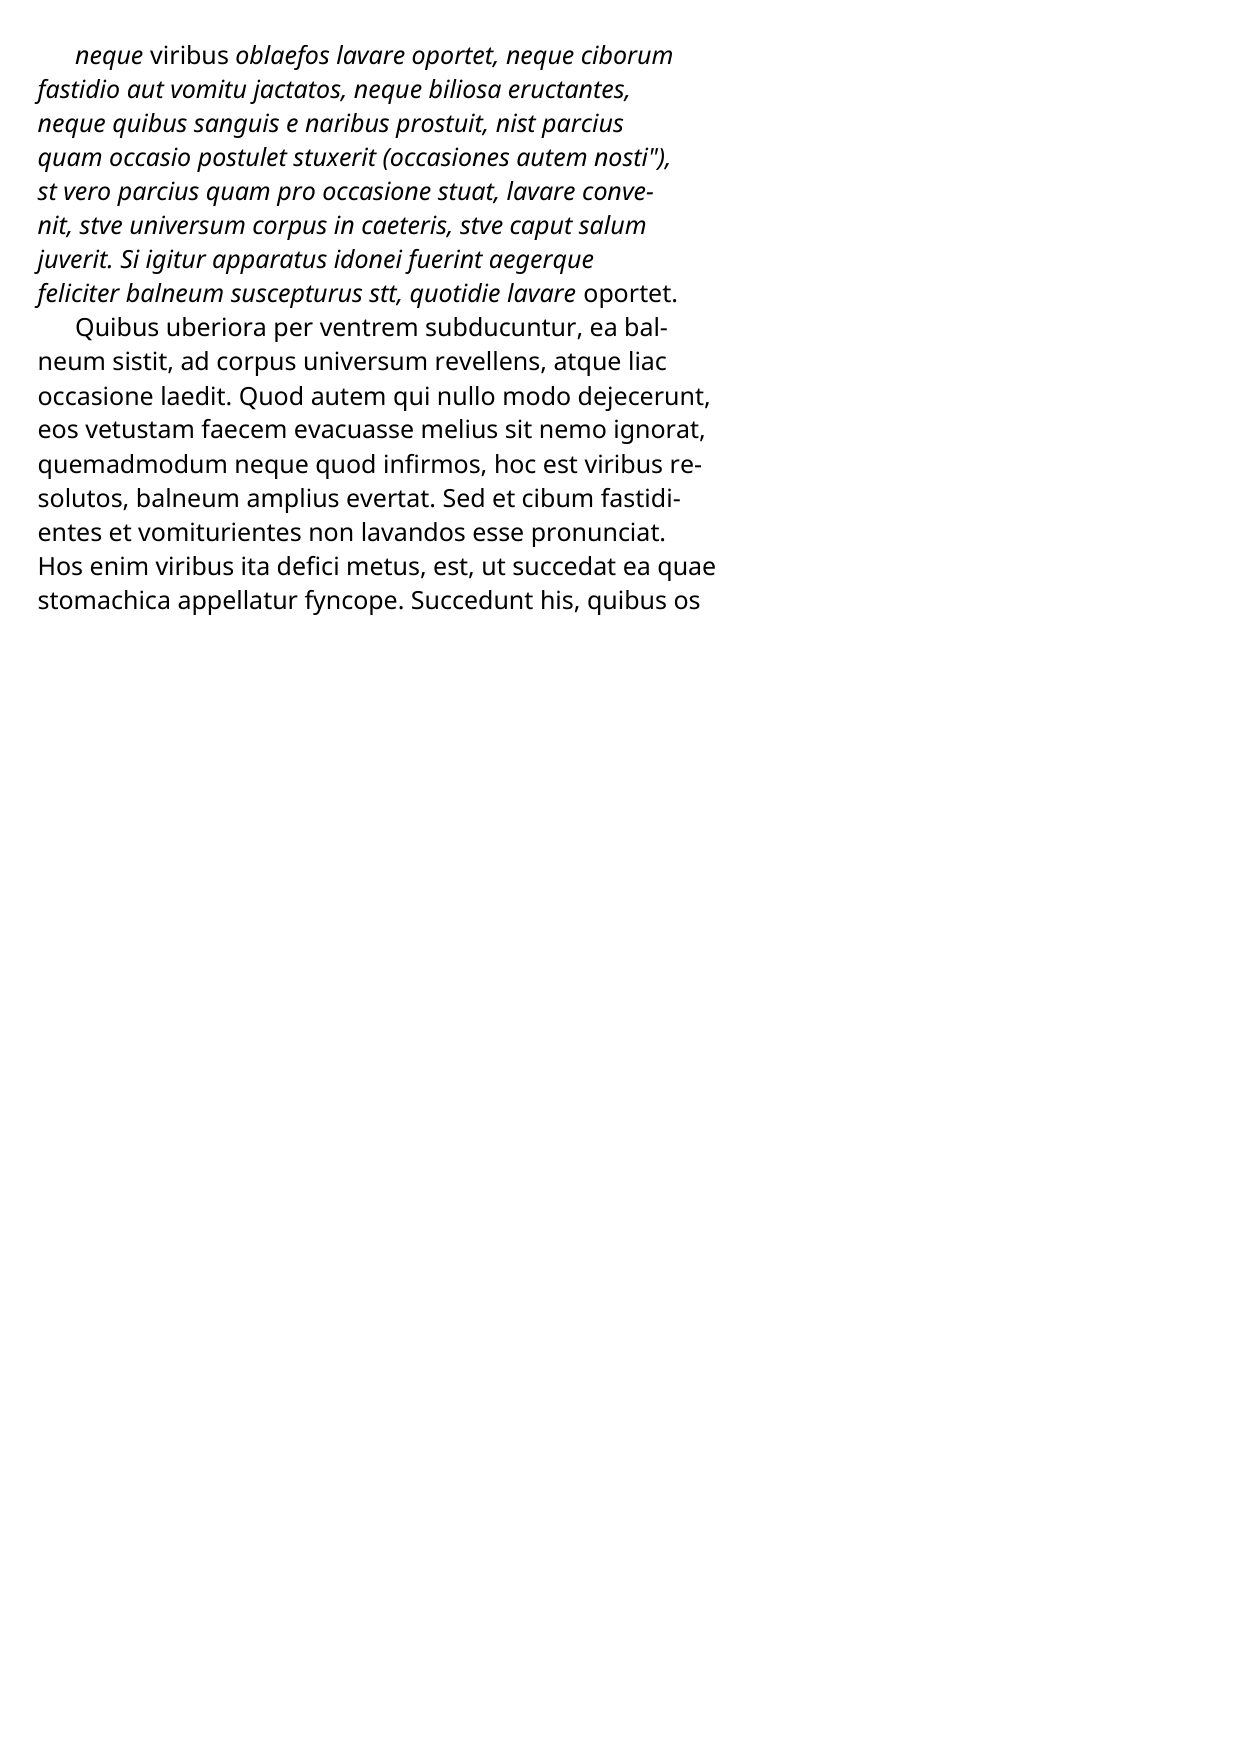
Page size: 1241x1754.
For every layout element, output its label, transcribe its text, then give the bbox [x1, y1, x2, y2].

text Quibus uberiora per ventrem subducuntur, ea bal- neum sistit, ad corpus universum revellens, atque liac occasione laedit. Quod autem qui nullo modo dejecerunt, eos vetustam faecem evacuasse melius sit nemo ignorat, quemadmodum neque quod infirmos, hoc est viribus re- solutos, balneum amplius evertat. Sed et cibum fastidi- entes et vomiturientes non lavandos esse pronunciat. Hos enim viribus ita defici metus, est, ut succedat ea quae stomachica appellatur fyncope. Succedunt his, quibus os [37, 310, 1203, 617]
text neque viribus oblaefos lavare oportet, neque ciborum fastidio aut vomitu jactatos, neque biliosa eructantes, neque quibus sanguis e naribus prostuit, nist parcius quam occasio postulet stuxerit (occasiones autem nosti"), st vero parcius quam pro occasione stuat, lavare conve- nit, stve universum corpus in caeteris, stve caput salum juverit. Si igitur apparatus idonei fuerint aegerque feliciter balneum suscepturus stt, quotidie lavare oportet. [37, 37, 1203, 310]
